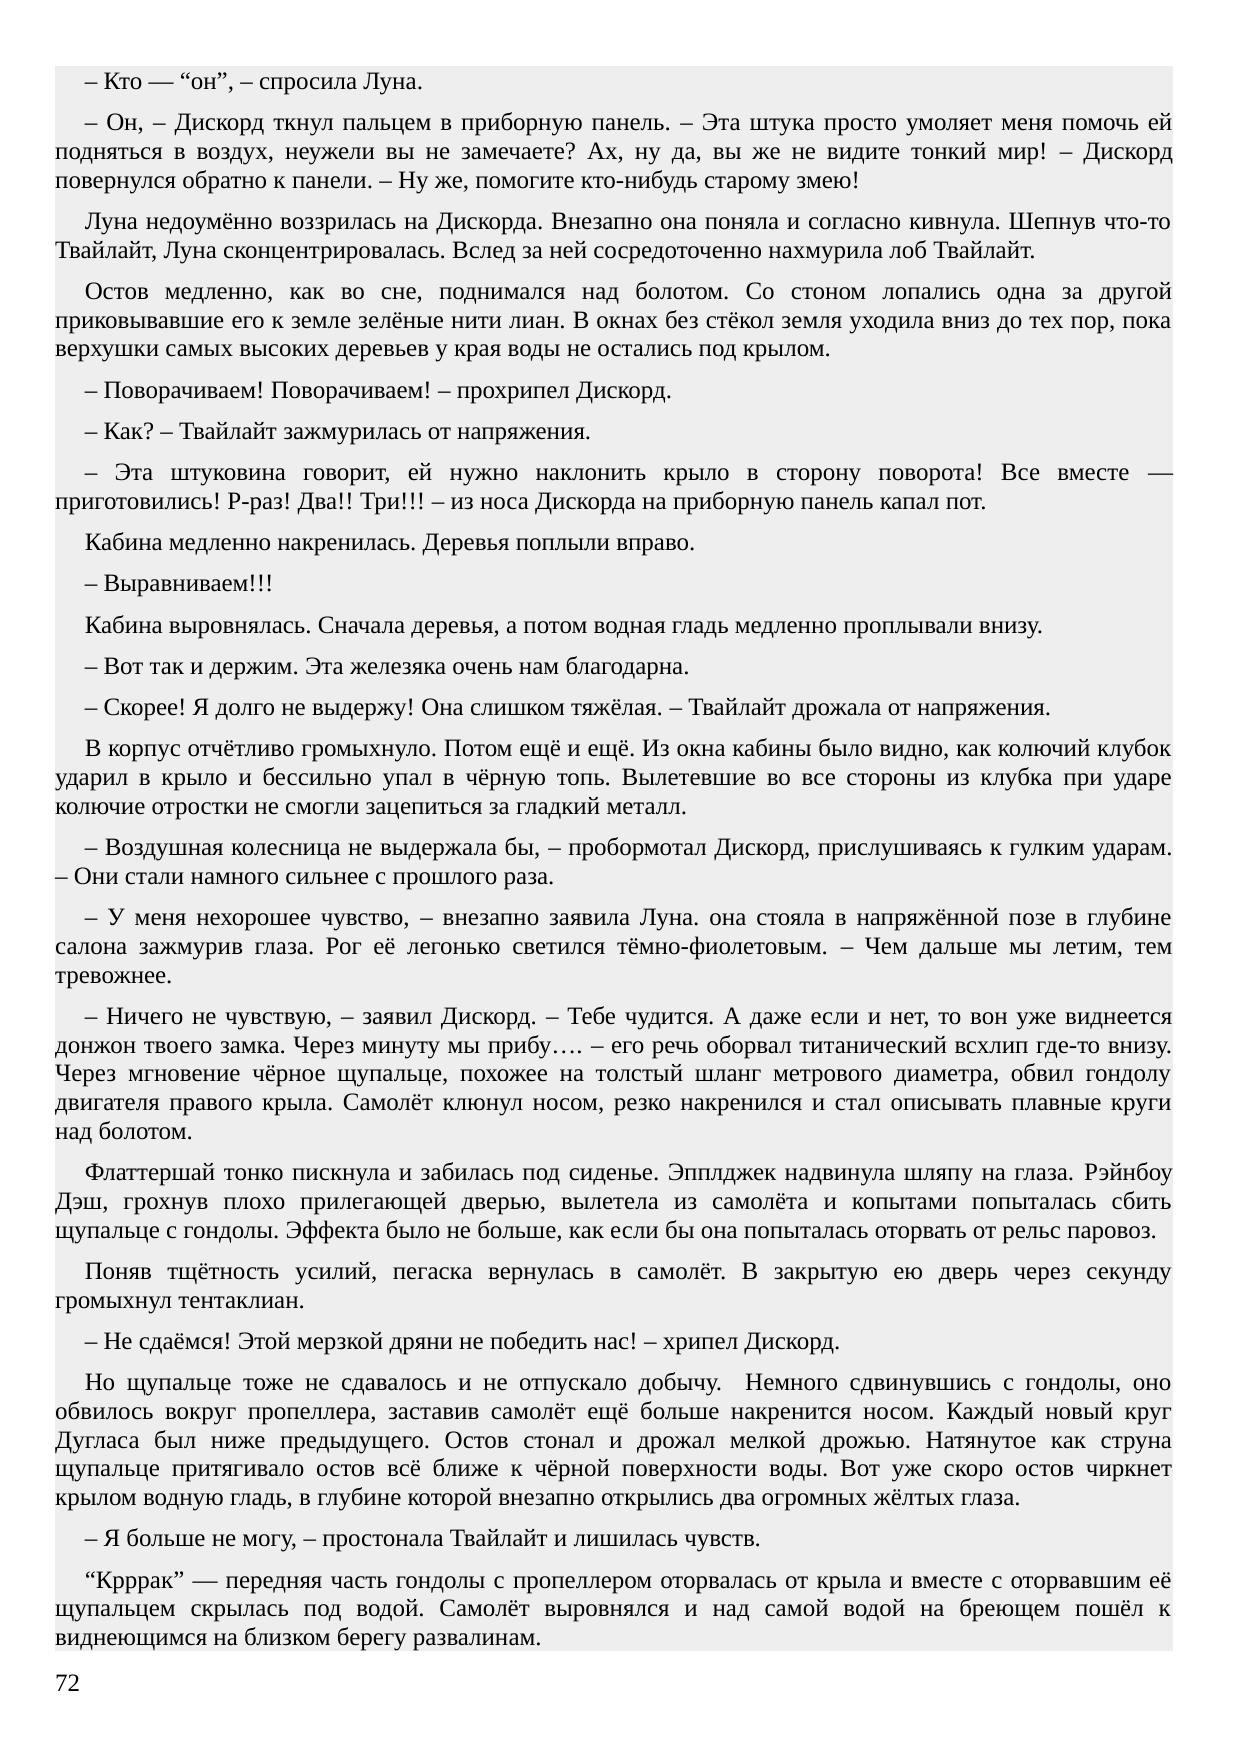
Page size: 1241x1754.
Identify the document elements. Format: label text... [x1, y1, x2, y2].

text Поняв тщётность усилий, пегаска вернулась в самолёт. В закрытую ею дверь через секунду громыхнул тентаклиан. [55, 1256, 1173, 1313]
text – Он, – Дискорд ткнул пальцем в приборную панель. – Эта штука просто умоляет меня помочь ей подняться в воздух, неужели вы не замечаете? Ах, ну да, вы же не видите тонкий мир! – Дискорд повернулся обратно к панели. – Ну же, помогите кто-нибудь старому змею! [55, 107, 1173, 193]
text Кабина выровнялась. Сначала деревья, а потом водная гладь медленно проплывали внизу. [55, 610, 1173, 638]
text Но щупальце тоже не сдавалось и не отпускало добычу. Немного сдвинувшись с гондолы, оно обвилось вокруг пропеллера, заставив самолёт ещё больше накренится носом. Каждый новый круг Дугласа был ниже предыдущего. Остов стонал и дрожал мелкой дрожью. Натянутое как струна щупальце притягивало остов всё ближе к чёрной поверхности воды. Вот уже скоро остов чиркнет крылом водную гладь, в глубине которой внезапно открылись два огромных жёлтых глаза. [55, 1367, 1173, 1511]
text – Поворачиваем! Поворачиваем! – прохрипел Дискорд. [55, 375, 1173, 403]
text – Вот так и держим. Эта железяка очень нам благодарна. [55, 651, 1173, 680]
text В корпус отчётливо громыхнуло. Потом ещё и ещё. Из окна кабины было видно, как колючий клубок ударил в крыло и бессильно упал в чёрную топь. Вылетевшие во все стороны из клубка при ударе колючие отростки не смогли зацепиться за гладкий металл. [55, 733, 1173, 820]
text – Воздушная колесница не выдержала бы, – пробормотал Дискорд, прислушиваясь к гулким ударам. – Они стали намного сильнее с прошлого раза. [55, 832, 1173, 890]
text – Скорее! Я долго не выдержу! Она слишком тяжёлая. – Твайлайт дрожала от напряжения. [55, 692, 1173, 721]
text Кабина медленно накренилась. Деревья поплыли вправо. [55, 527, 1173, 556]
text Луна недоумённо воззрилась на Дискорда. Внезапно она поняла и согласно кивнула. Шепнув что-то Твайлайт, Луна сконцентрировалась. Вслед за ней сосредоточенно нахмурила лоб Твайлайт. [55, 206, 1173, 263]
text – Кто — “он”, – спросила Луна. [55, 66, 1173, 95]
text – Не сдаёмся! Этой мерзкой дряни не победить нас! – хрипел Дискорд. [55, 1326, 1173, 1355]
text – Я больше не могу, – простонала Твайлайт и лишилась чувств. [55, 1523, 1173, 1552]
text – Выравниваем!!! [55, 568, 1173, 597]
text – Как? – Твайлайт зажмурилась от напряжения. [55, 416, 1173, 445]
text Флаттершай тонко пискнула и забилась под сиденье. Эпплджек надвинула шляпу на глаза. Рэйнбоу Дэш, грохнув плохо прилегающей дверью, вылетела из самолёта и копытами попыталась сбить щупальце с гондолы. Эффекта было не больше, как если бы она попыталась оторвать от рельс паровоз. [55, 1157, 1173, 1243]
text – У меня нехорошее чувство, – внезапно заявила Луна. она стояла в напряжённой позе в глубине салона зажмурив глаза. Рог её легонько светился тёмно-фиолетовым. – Чем дальше мы летим, тем тревожнее. [55, 902, 1173, 988]
text “Крррак” — передняя часть гондолы с пропеллером оторвалась от крыла и вместе с оторвавшим её щупальцем скрылась под водой. Самолёт выровнялся и над самой водой на бреющем пошёл к виднеющимся на близком берегу развалинам. [55, 1565, 1173, 1651]
text – Ничего не чувствую, – заявил Дискорд. – Тебе чудится. А даже если и нет, то вон уже виднеется донжон твоего замка. Через минуту мы прибу…. – его речь оборвал титанический всхлип где-то внизу. Через мгновение чёрное щупальце, похожее на толстый шланг метрового диаметра, обвил гондолу двигателя правого крыла. Самолёт клюнул носом, резко накренился и стал описывать плавные круги над болотом. [55, 1001, 1173, 1145]
text – Эта штуковина говорит, ей нужно наклонить крыло в сторону поворота! Все вместе — приготовились! Р-раз! Два!! Три!!! – из носа Дискорда на приборную панель капал пот. [55, 457, 1173, 515]
text Остов медленно, как во сне, поднимался над болотом. Со стоном лопались одна за другой приковывавшие его к земле зелёные нити лиан. В окнах без стёкол земля уходила вниз до тех пор, пока верхушки самых высоких деревьев у края воды не остались под крылом. [55, 276, 1173, 362]
